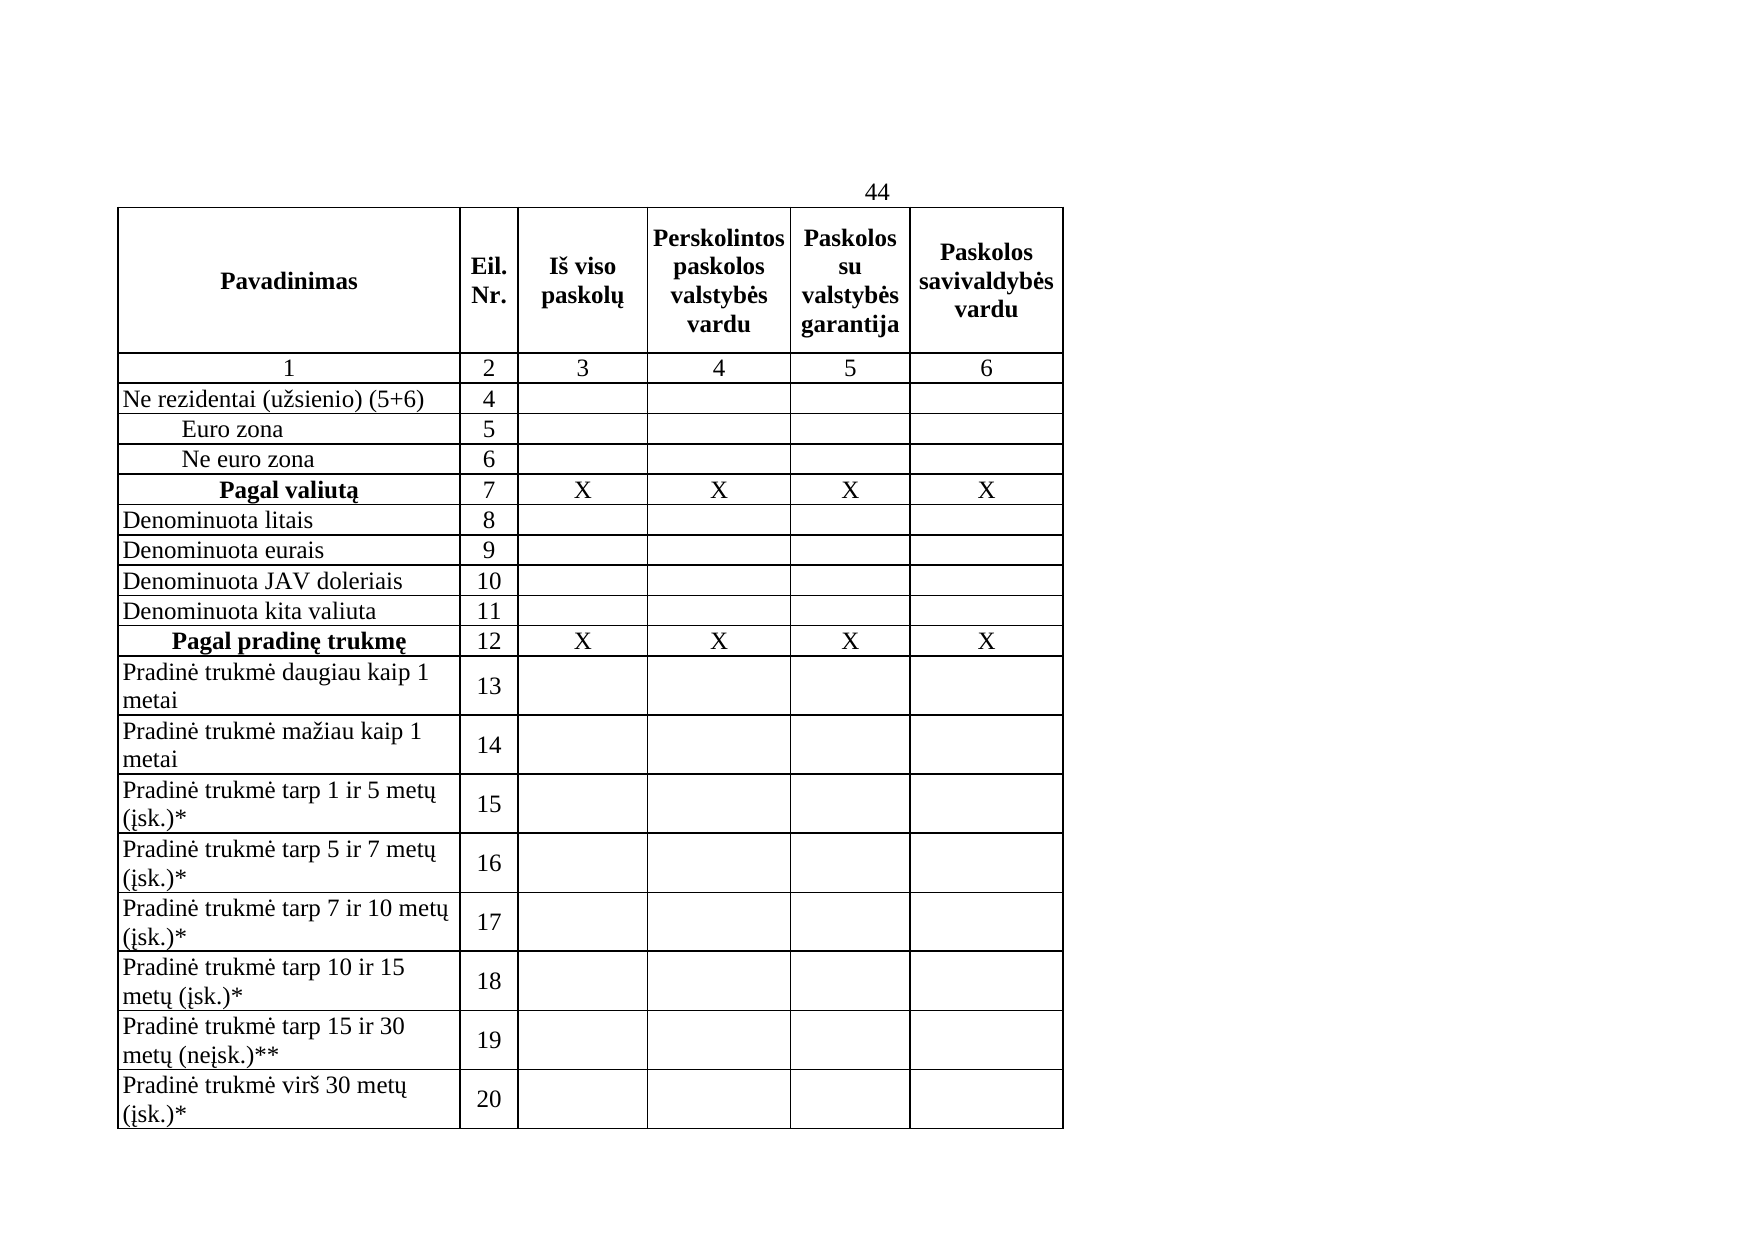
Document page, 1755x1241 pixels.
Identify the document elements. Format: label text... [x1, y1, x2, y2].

table_cell X [519, 626, 647, 655]
table_cell 13 [461, 657, 517, 714]
table_cell [648, 505, 790, 534]
table_cell 12 [461, 626, 517, 655]
table_cell 5 [461, 414, 517, 443]
table_cell [791, 566, 909, 594]
table_cell [791, 1011, 909, 1068]
table_cell [648, 1070, 790, 1128]
table_cell Pagal pradinę trukmę [119, 626, 459, 655]
table_cell [791, 952, 909, 1009]
table_header Paskolos savivaldybės vardu [911, 208, 1062, 352]
table_cell 19 [461, 1011, 517, 1068]
table_cell [911, 384, 1062, 413]
table_cell Pradinė trukmė tarp 10 ir 15 metų (įsk.)* [119, 952, 459, 1009]
table_cell 14 [461, 716, 517, 773]
table_cell [519, 1070, 647, 1128]
table_cell [648, 566, 790, 594]
table_cell [648, 536, 790, 564]
table_cell [911, 1011, 1062, 1068]
table_cell [911, 893, 1062, 950]
table_cell 20 [461, 1070, 517, 1128]
table_cell X [791, 626, 909, 655]
table_cell Pradinė trukmė tarp 15 ir 30 metų (neįsk.)** [119, 1011, 459, 1068]
table_cell 16 [461, 834, 517, 891]
table_cell 8 [461, 505, 517, 534]
table_cell Pradinė trukmė mažiau kaip 1 metai [119, 716, 459, 773]
table_cell [791, 505, 909, 534]
table_cell [648, 716, 790, 773]
table_cell [911, 536, 1062, 564]
table_cell [791, 596, 909, 625]
table_cell X [648, 626, 790, 655]
table_header Pavadinimas [119, 208, 459, 352]
table_cell [791, 1070, 909, 1128]
table_cell 15 [461, 775, 517, 832]
table_cell [648, 596, 790, 625]
table_cell [648, 1011, 790, 1068]
table_cell X [791, 475, 909, 503]
table_cell [519, 536, 647, 564]
table_cell [791, 414, 909, 443]
table_cell [519, 657, 647, 714]
table_cell Denominuota litais [119, 505, 459, 534]
table_cell [911, 566, 1062, 594]
table_cell [648, 445, 790, 473]
table_cell [519, 952, 647, 1009]
table_cell [911, 952, 1062, 1009]
table_header Iš viso paskolų [519, 208, 647, 352]
table_cell [519, 596, 647, 625]
table_cell 5 [791, 354, 909, 382]
table_cell Euro zona [119, 414, 459, 443]
table_cell 17 [461, 893, 517, 950]
table_cell Pradinė trukmė tarp 7 ir 10 metų (įsk.)* [119, 893, 459, 950]
table_cell [791, 657, 909, 714]
table_cell 7 [461, 475, 517, 503]
table_header Eil. Nr. [461, 208, 517, 352]
table_cell 3 [519, 354, 647, 382]
table_cell [648, 657, 790, 714]
table_cell [519, 834, 647, 891]
table_cell 1 [119, 354, 459, 382]
table_cell Ne euro zona [119, 445, 459, 473]
table_cell [911, 414, 1062, 443]
table_cell [519, 384, 647, 413]
table_cell [791, 893, 909, 950]
table_cell X [911, 626, 1062, 655]
table_cell [911, 657, 1062, 714]
table_cell [911, 1070, 1062, 1128]
table_cell [519, 505, 647, 534]
table_cell [911, 596, 1062, 625]
table_cell [648, 893, 790, 950]
table_cell [791, 445, 909, 473]
table_header Paskolos su valstybės garantija [791, 208, 909, 352]
table_cell Pradinė trukmė daugiau kaip 1 metai [119, 657, 459, 714]
table_cell [911, 445, 1062, 473]
table_cell [911, 505, 1062, 534]
table_cell Pradinė trukmė tarp 5 ir 7 metų (įsk.)* [119, 834, 459, 891]
table_cell 10 [461, 566, 517, 594]
table_cell 2 [461, 354, 517, 382]
table_cell [648, 834, 790, 891]
table_cell 4 [461, 384, 517, 413]
table_cell [519, 1011, 647, 1068]
table_cell [791, 536, 909, 564]
table_cell [519, 775, 647, 832]
table_cell Denominuota JAV doleriais [119, 566, 459, 594]
table_cell Denominuota kita valiuta [119, 596, 459, 625]
table_cell [648, 384, 790, 413]
table_cell [648, 775, 790, 832]
table_cell [911, 775, 1062, 832]
table_cell X [911, 475, 1062, 503]
table_cell Pradinė trukmė virš 30 metų (įsk.)* [119, 1070, 459, 1128]
table_cell Pagal valiutą [119, 475, 459, 503]
table_cell Pradinė trukmė tarp 1 ir 5 metų (įsk.)* [119, 775, 459, 832]
table_cell 9 [461, 536, 517, 564]
table_cell 6 [461, 445, 517, 473]
table_cell [519, 445, 647, 473]
table_cell [648, 952, 790, 1009]
table_cell X [648, 475, 790, 503]
table_cell [791, 834, 909, 891]
table_cell [791, 384, 909, 413]
table_cell Denominuota eurais [119, 536, 459, 564]
table_cell [911, 716, 1062, 773]
table_cell [519, 414, 647, 443]
table_header Perskolintos paskolos valstybės vardu [648, 208, 790, 352]
table_cell 4 [648, 354, 790, 382]
table_cell 18 [461, 952, 517, 1009]
table_cell [791, 775, 909, 832]
table_cell Ne rezidentai (užsienio) (5+6) [119, 384, 459, 413]
table_cell X [519, 475, 647, 503]
table_cell [519, 893, 647, 950]
table_cell [791, 716, 909, 773]
table_cell [911, 834, 1062, 891]
table_cell 6 [911, 354, 1062, 382]
table_cell [519, 716, 647, 773]
table_cell [648, 414, 790, 443]
table_cell [519, 566, 647, 594]
table_cell 11 [461, 596, 517, 625]
